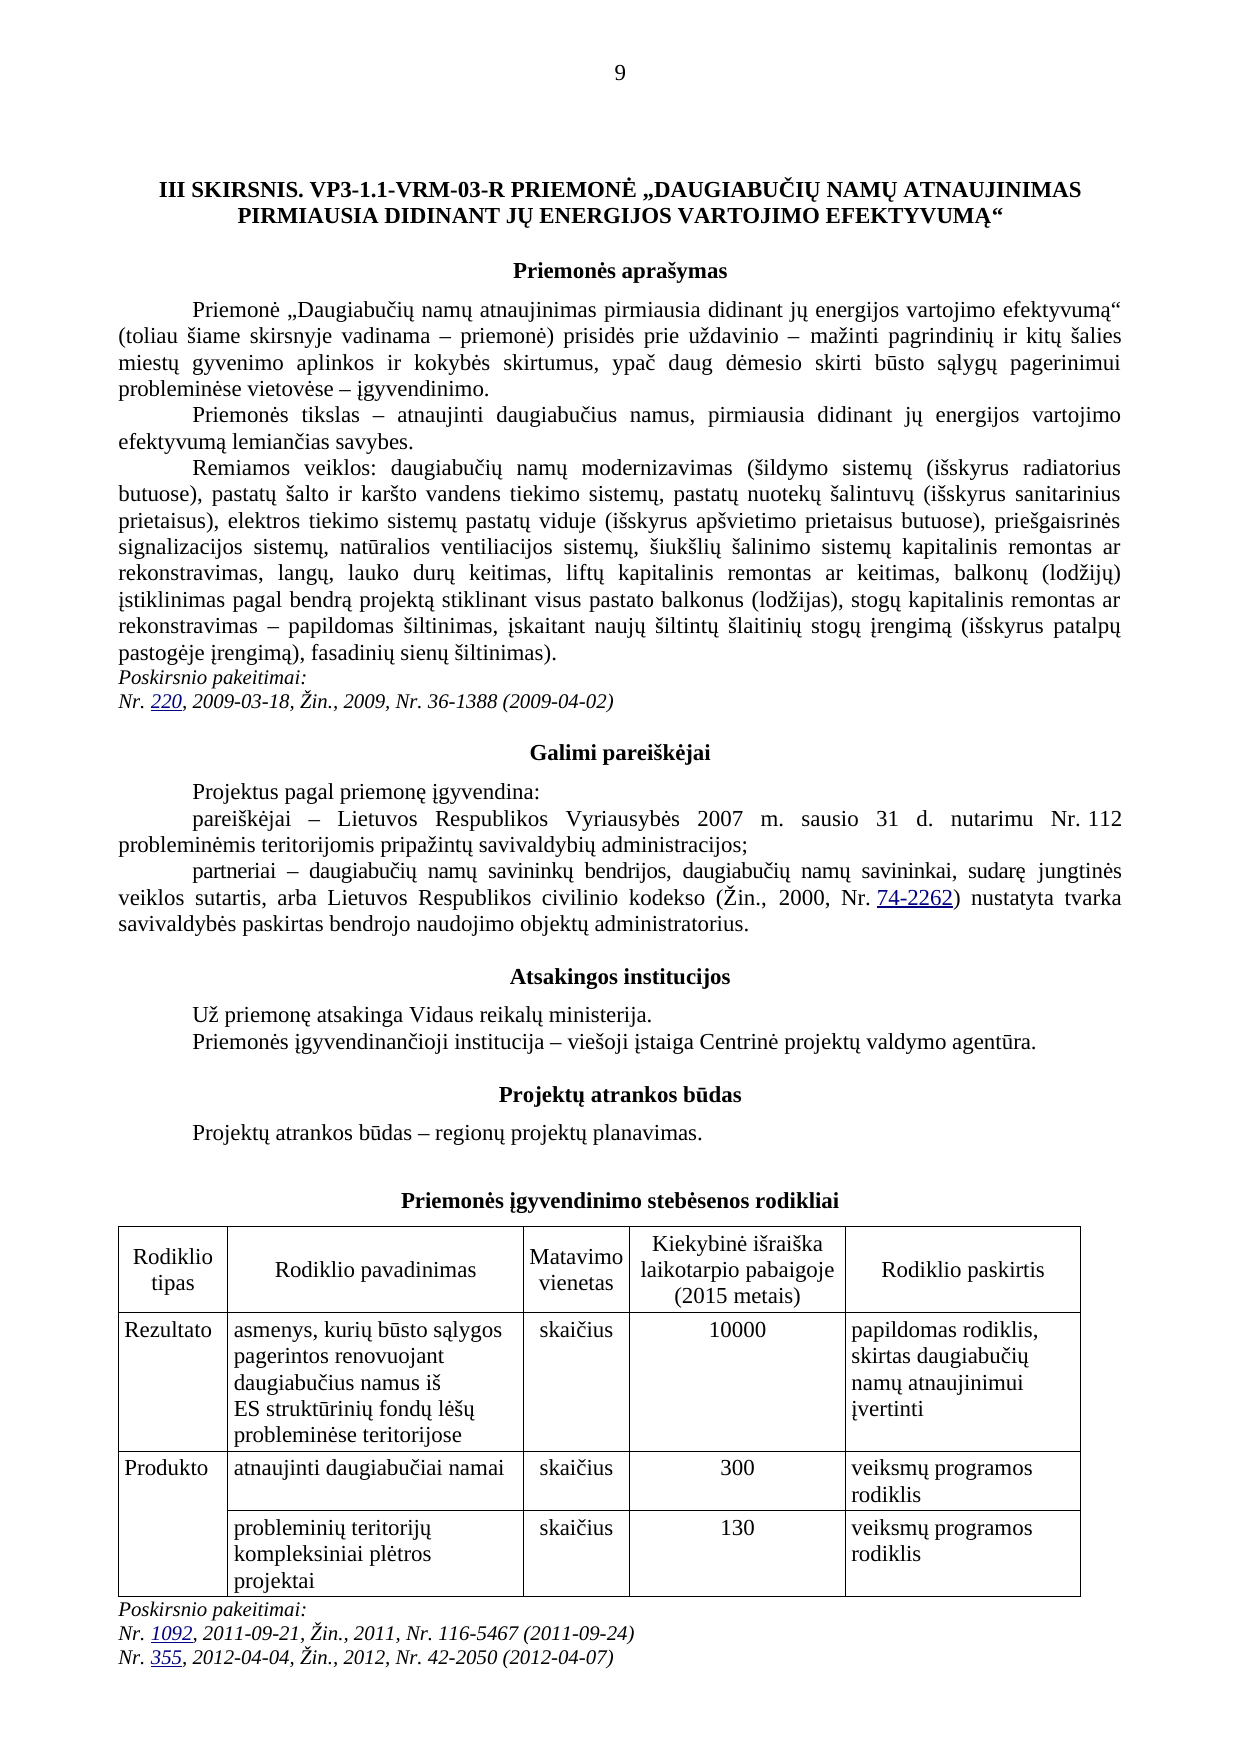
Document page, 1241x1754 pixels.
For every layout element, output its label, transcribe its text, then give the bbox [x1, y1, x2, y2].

text Priemonės įgyvendinančioji institucija – viešoji įstaiga Centrinė projektų valdymo agentūra. [118, 1028, 1122, 1054]
text Atsakingos institucijos [118, 963, 1122, 989]
text Projektus pagal priemonę įgyvendina: [118, 778, 1122, 804]
table_cell atnaujinti daugiabučiai namai [228, 1452, 523, 1510]
text Nr. 355, 2012-04-04, Žin., 2012, Nr. 42-2050 (2012-04-07) [118, 1645, 1122, 1669]
table_cell 10000 [630, 1313, 845, 1451]
table_cell veiksmų programos rodiklis [846, 1452, 1080, 1510]
text Poskirsnio pakeitimai: [118, 1597, 1122, 1621]
text Poskirsnio pakeitimai: [118, 665, 1122, 689]
text Projektų atrankos būdas [118, 1081, 1122, 1107]
table_cell veiksmų programos rodiklis [846, 1511, 1080, 1596]
text Remiamos veiklos: daugiabučių namų modernizavimas (šildymo sistemų (išskyrus radiatorius butuose), pastatų šalto ir karšto vandens tiekimo sistemų, pastatų nuotekų šalintuvų (išskyrus sanitarinius prietaisus), elektros tiekimo sistemų pastatų viduje (išskyrus apšvietimo prietaisus butuose), priešgaisrinės signalizacijos sistemų, natūralios ventiliacijos sistemų, šiukšlių šalinimo sistemų kapitalinis remontas ar rekonstravimas, langų, lauko durų keitimas, liftų kapitalinis remontas ar keitimas, balkonų (lodžijų) įstiklinimas pagal bendrą projektą stiklinant visus pastato balkonus (lodžijas), stogų kapitalinis remontas ar rekonstravimas – papildomas šiltinimas, įskaitant naujų šiltintų šlaitinių stogų įrengimą (išskyrus patalpų pastogėje įrengimą), fasadinių sienų šiltinimas). [118, 454, 1122, 665]
text Už priemonę atsakinga Vidaus reikalų ministerija. [118, 1002, 1122, 1028]
table_cell skaičius [524, 1511, 629, 1596]
table_cell 300 [630, 1452, 845, 1510]
text III SKIRSNIS. VP3-1.1-VRM-03-R PRIEMONĖ „Daugiabučių namų atnaujinimas pirmiausia didinant jų energijos vartojimo efektyvumą“ [118, 176, 1122, 228]
text Priemonė „Daugiabučių namų atnaujinimas pirmiausia didinant jų energijos vartojimo efektyvumą“ (toliau šiame skirsnyje vadinama – priemonė) prisidės prie uždavinio – mažinti pagrindinių ir kitų šalies miestų gyvenimo aplinkos ir kokybės skirtumus, ypač daug dėmesio skirti būsto sąlygų pagerinimui probleminėse vietovėse – įgyvendinimo. [118, 296, 1122, 401]
text Galimi pareiškėjai [118, 739, 1122, 766]
text partneriai – daugiabučių namų savininkų bendrijos, daugiabučių namų savininkai, sudarę jungtinės veiklos sutartis, arba Lietuvos Respublikos civilinio kodekso (Žin., 2000, Nr. 74-2262) nustatyta tvarka savivaldybės paskirtas bendrojo naudojimo objektų administratorius. [118, 857, 1122, 936]
table_header Rodiklio tipas [119, 1227, 227, 1312]
table_header Kiekybinė išraiška laikotarpio pabaigoje (2015 metais) [630, 1227, 845, 1312]
text Nr. 220, 2009-03-18, Žin., 2009, Nr. 36-1388 (2009-04-02) [118, 689, 1122, 713]
table_cell skaičius [524, 1313, 629, 1451]
table_cell skaičius [524, 1452, 629, 1510]
text Priemonės tikslas – atnaujinti daugiabučius namus, pirmiausia didinant jų energijos vartojimo efektyvumą lemiančias savybes. [118, 401, 1122, 454]
table_cell Produkto [119, 1452, 227, 1510]
table_header Rodiklio pavadinimas [228, 1227, 523, 1312]
table_cell asmenys, kurių būsto sąlygos pagerintos renovuojant daugiabučius namus iš ES struktūrinių fondų lėšų probleminėse teritorijose [228, 1313, 523, 1451]
table_cell probleminių teritorijų kompleksiniai plėtros projektai [228, 1511, 523, 1596]
text Priemonės įgyvendinimo stebėsenos rodikliai [118, 1187, 1122, 1213]
text Projektų atrankos būdas – regionų projektų planavimas. [118, 1119, 1122, 1146]
text pareiškėjai – Lietuvos Respublikos Vyriausybės 2007 m. sausio 31 d. nutarimu Nr. 112 probleminėmis teritorijomis pripažintų savivaldybių administracijos; [118, 804, 1122, 857]
table_header Rodiklio paskirtis [846, 1227, 1080, 1312]
table_cell Rezultato [119, 1313, 227, 1451]
table_cell [119, 1510, 227, 1596]
table_cell 130 [630, 1511, 845, 1596]
table_header Matavimo vienetas [524, 1227, 629, 1312]
text Priemonės aprašymas [118, 257, 1122, 283]
table_cell papildomas rodiklis, skirtas daugiabučių namų atnaujinimui įvertinti [846, 1313, 1080, 1451]
text Nr. 1092, 2011-09-21, Žin., 2011, Nr. 116-5467 (2011-09-24) [118, 1621, 1122, 1645]
